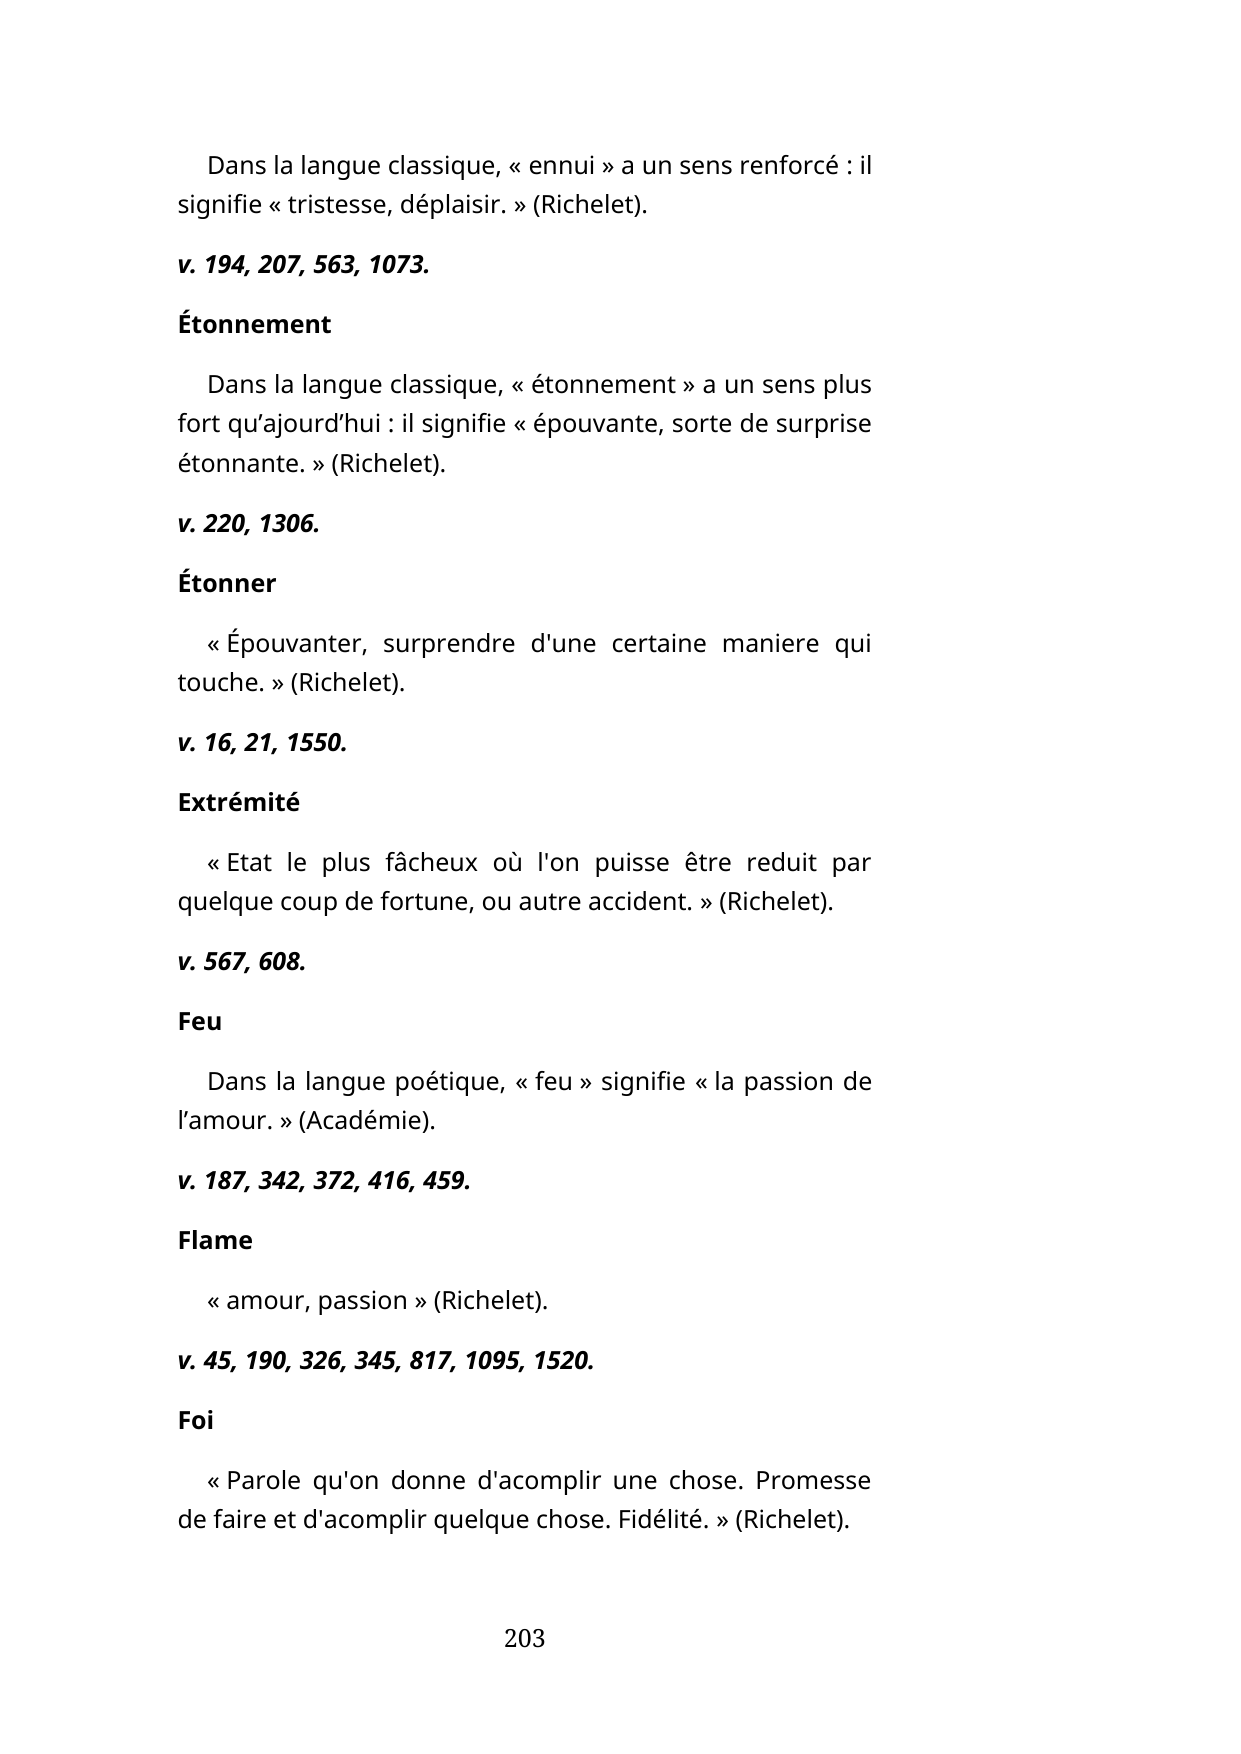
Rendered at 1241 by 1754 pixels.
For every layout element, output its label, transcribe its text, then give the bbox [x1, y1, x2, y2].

text v. 187, 342, 372, 416, 459. [177, 1163, 872, 1197]
text Dans la langue classique, « étonnement » a un sens plus fort qu’ajourd’hui : il signifie « épouvante, sorte de surprise étonnante. » (Richelet). [177, 367, 872, 479]
text Dans la langue poétique, « feu » signifie « la passion de l’amour. » (Académie). [177, 1063, 872, 1137]
text « Épouvanter, surprendre d'une certaine maniere qui touche. » (Richelet). [177, 625, 872, 698]
text Étonner [177, 565, 872, 599]
text « Etat le plus fâcheux où l'on puisse être reduit par quelque coup de fortune, ou autre accident. » (Richelet). [177, 844, 872, 918]
text Foi [177, 1403, 872, 1437]
text Étonnement [177, 307, 872, 341]
text v. 45, 190, 326, 345, 817, 1095, 1520. [177, 1343, 872, 1377]
text Feu [177, 1003, 872, 1038]
text Dans la langue classique, « ennui » a un sens renforcé : il signifie « tristesse, déplaisir. » (Richelet). [177, 148, 872, 221]
text v. 567, 608. [177, 943, 872, 978]
text v. 16, 21, 1550. [177, 724, 872, 758]
text Flame [177, 1223, 872, 1257]
text « Parole qu'on donne d'acomplir une chose. Promesse de faire et d'acomplir quelque chose. Fidélité. » (Richelet). [177, 1463, 872, 1536]
text v. 220, 1306. [177, 505, 872, 539]
text Extrémité [177, 784, 872, 818]
text « amour, passion » (Richelet). [177, 1283, 872, 1317]
text v. 194, 207, 563, 1073. [177, 247, 872, 281]
